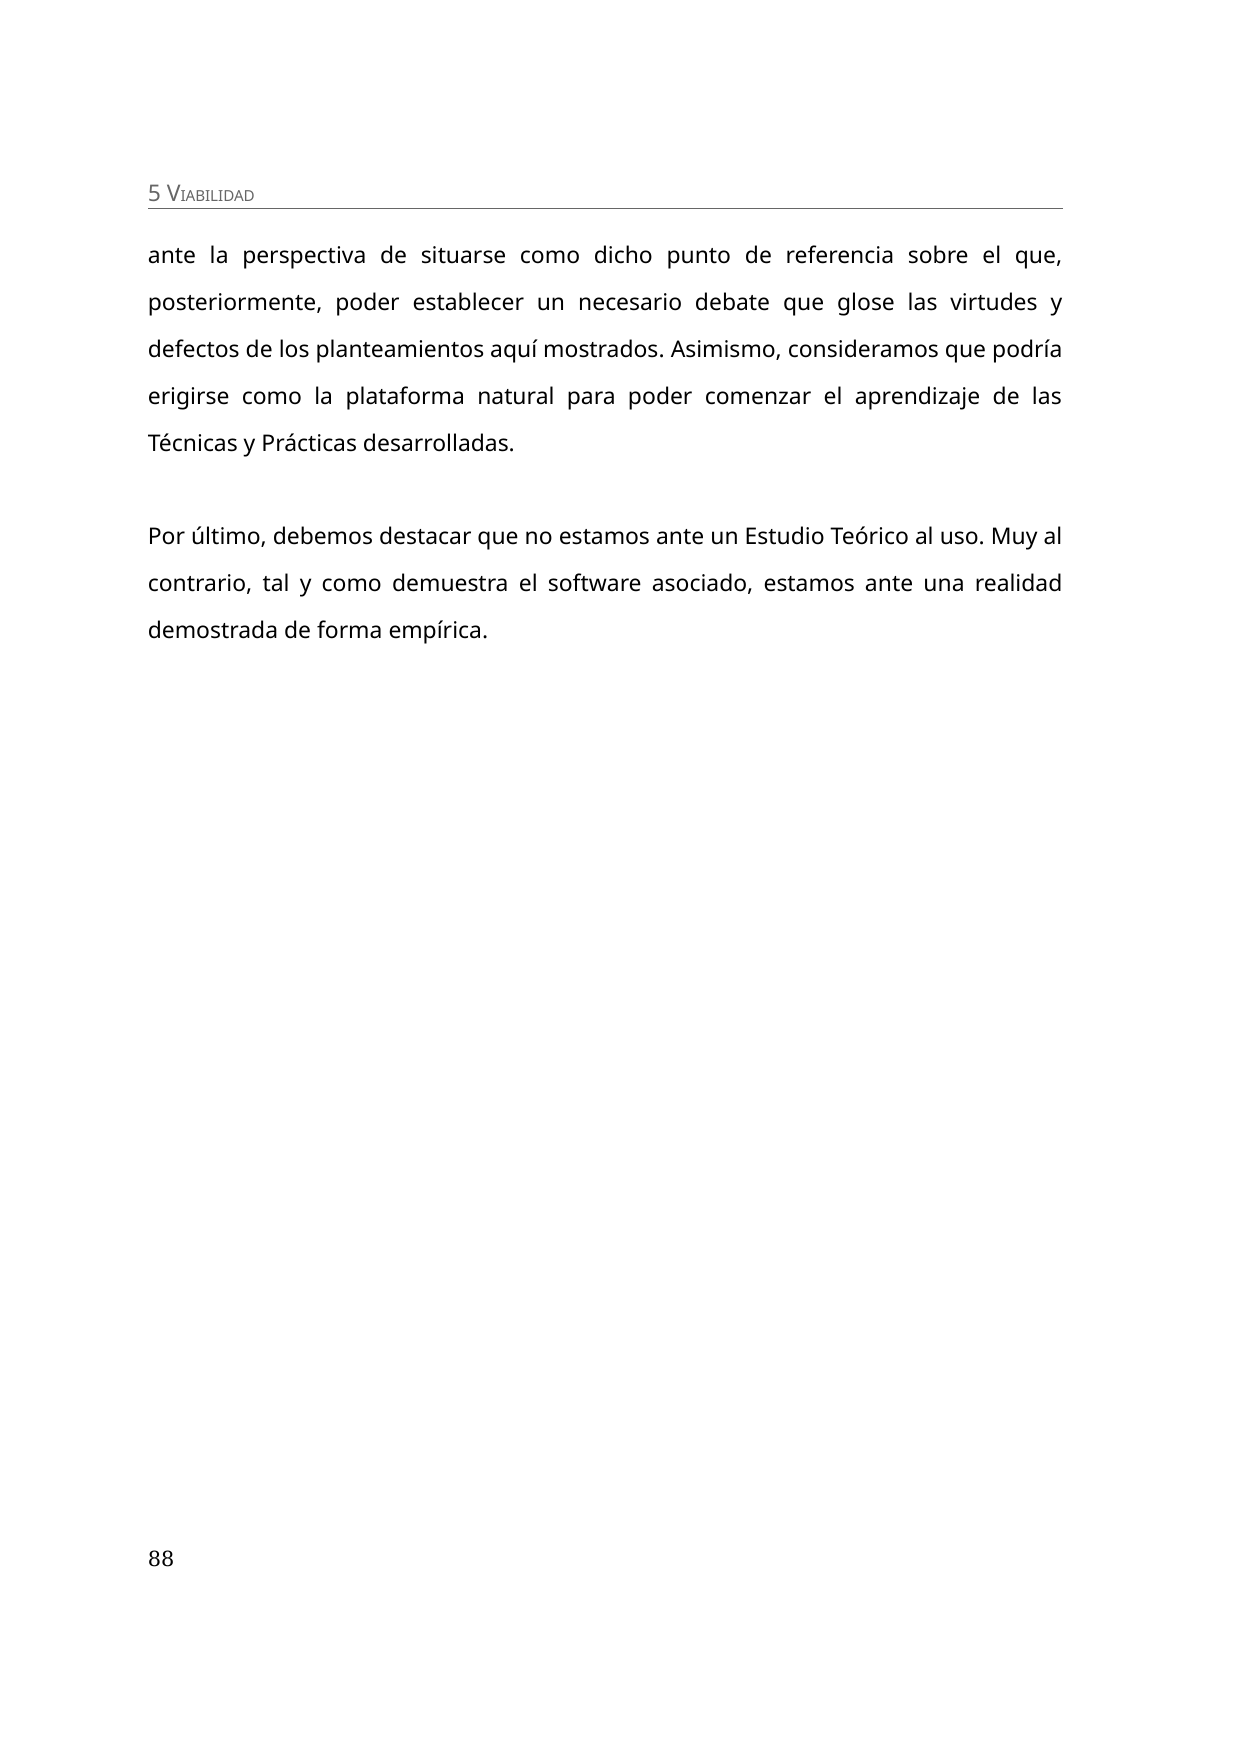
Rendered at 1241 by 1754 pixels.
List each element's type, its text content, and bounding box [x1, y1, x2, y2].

text Por último, debemos destacar que no estamos ante un Estudio Teórico al uso. Muy al contrario, tal y como demuestra el software asociado, estamos ante una realidad demostrada de forma empírica. [148, 520, 1063, 645]
text ante la perspectiva de situarse como dicho punto de referencia sobre el que, posteriormente, poder establecer un necesario debate que glose las virtudes y defectos de los planteamientos aquí mostrados. Asimismo, consideramos que podría erigirse como la plataforma natural para poder comenzar el aprendizaje de las Técnicas y Prácticas desarrolladas. [148, 239, 1063, 458]
